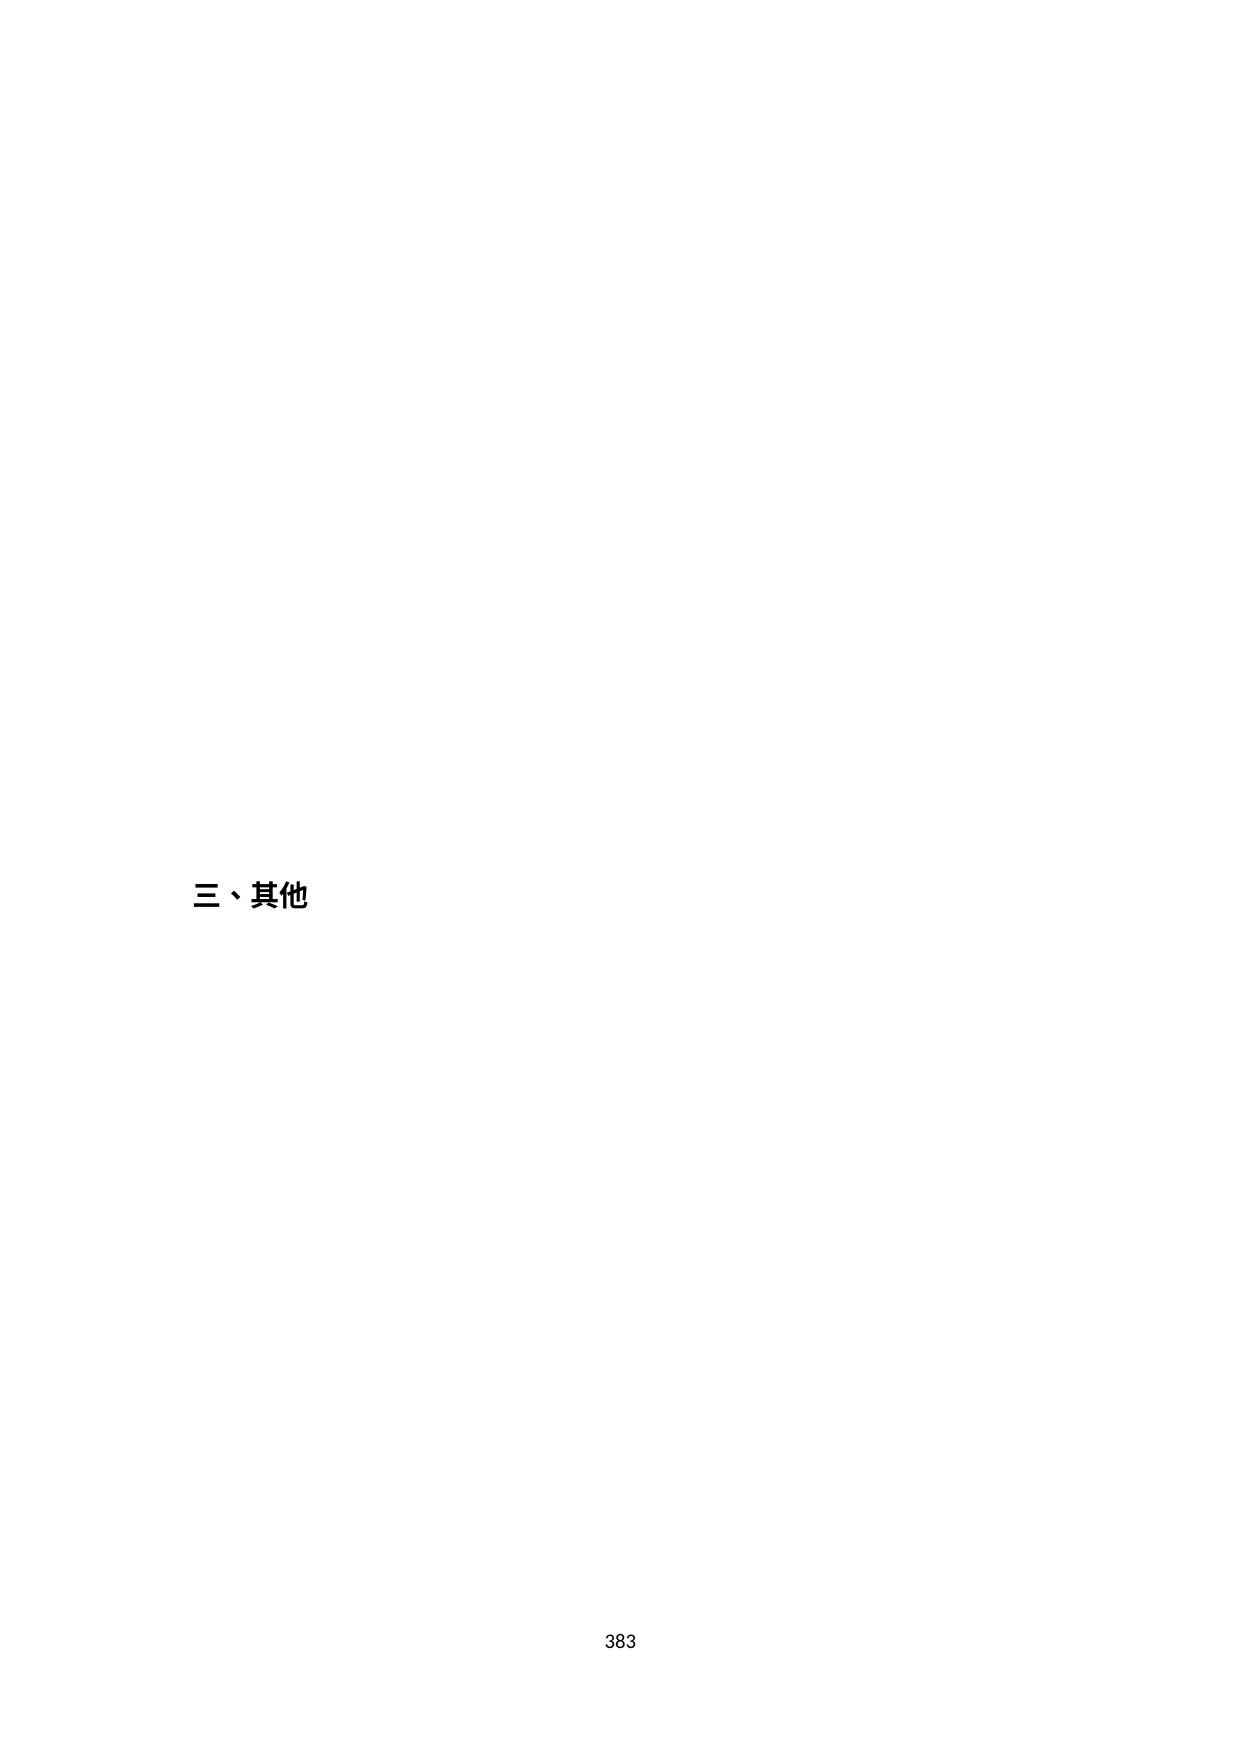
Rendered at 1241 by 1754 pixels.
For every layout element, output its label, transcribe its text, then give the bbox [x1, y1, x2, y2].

text 三、其他 [192, 852, 1063, 914]
